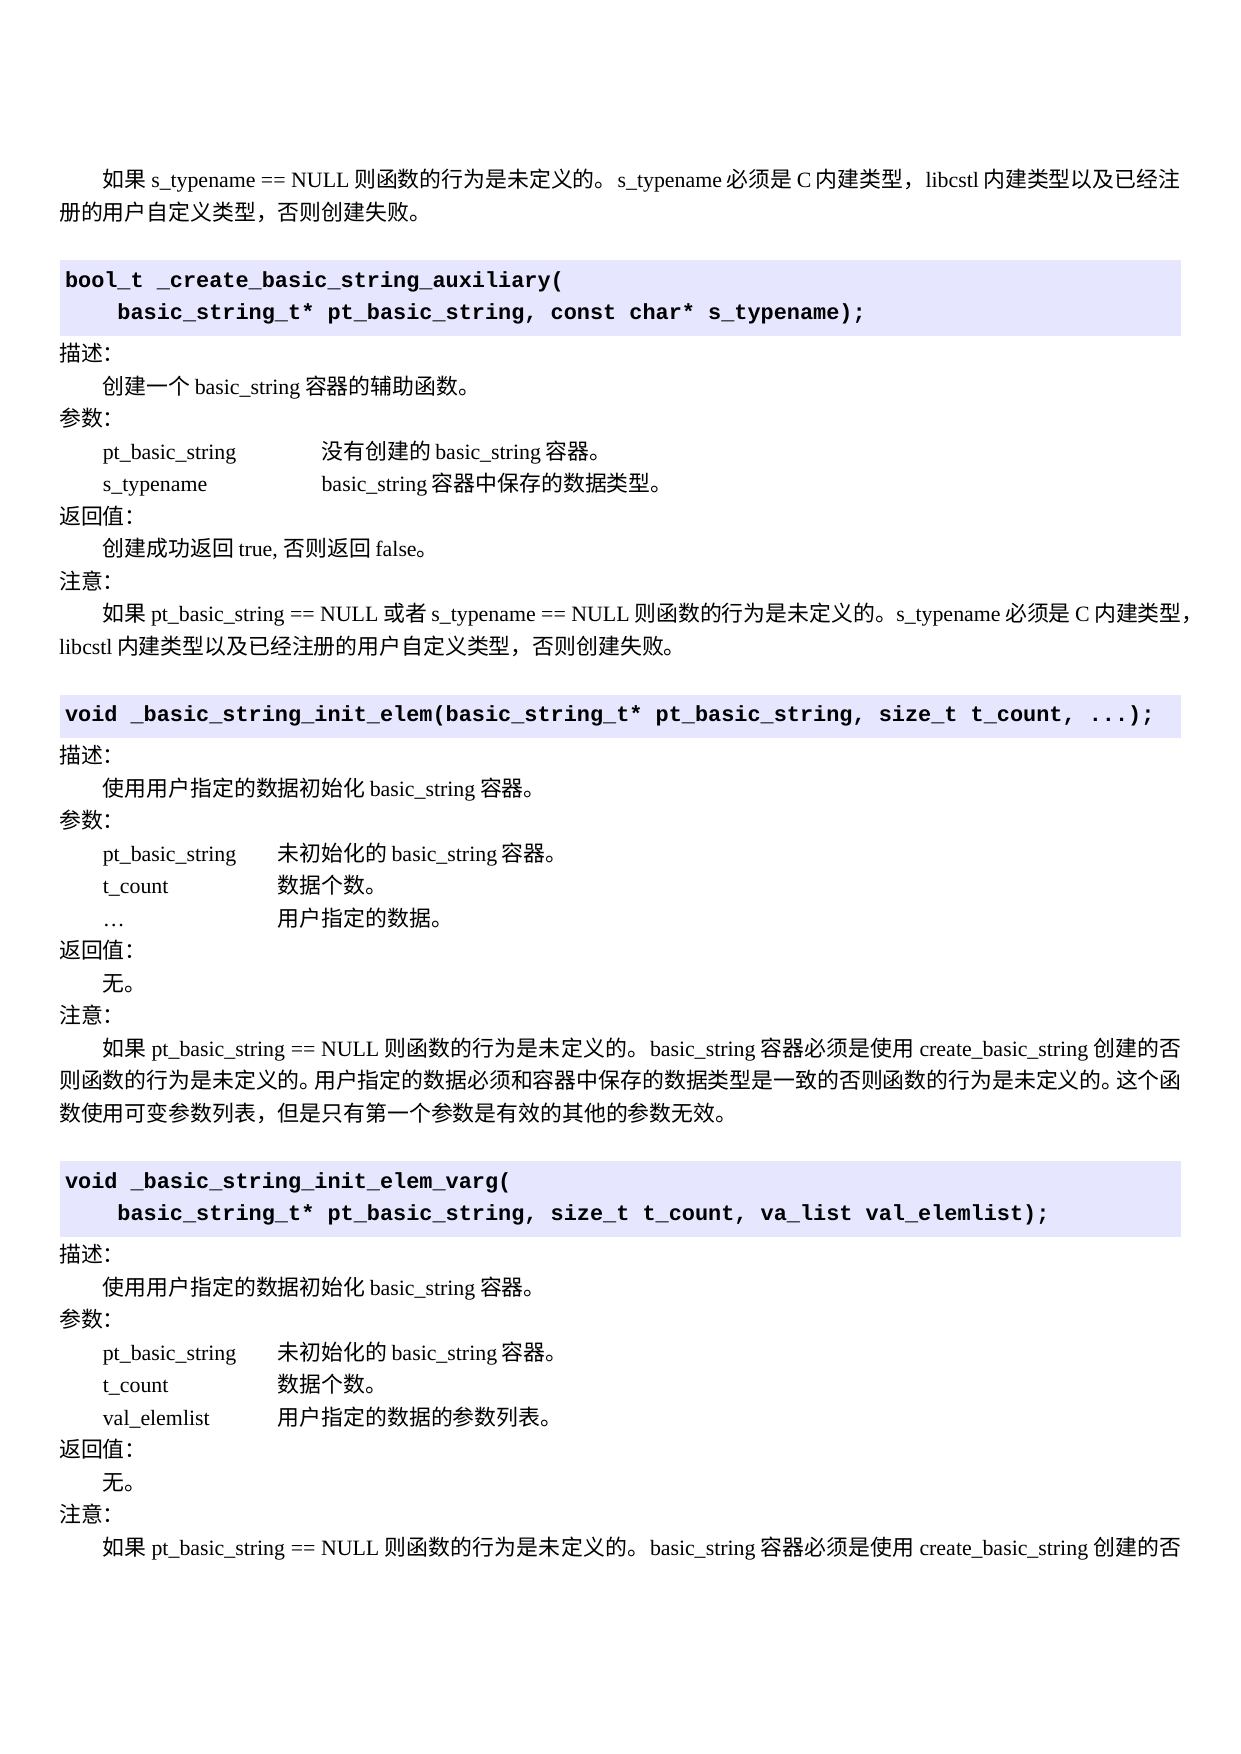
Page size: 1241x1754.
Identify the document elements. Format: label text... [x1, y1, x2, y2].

text val_elemlist 用户指定的数据的参数列表。 [59, 1399, 1181, 1432]
text pt_basic_string 没有创建的basic_string容器。 [59, 433, 1181, 466]
table_header void _basic_string_init_elem_varg( basic_string_t* pt_basic_string, size_t t_count, va_list val_elemlist); [60, 1161, 1181, 1237]
table_header bool_t _create_basic_string_auxiliary( basic_string_t* pt_basic_string, const char* s_typename); [60, 260, 1181, 336]
text 如果pt_basic_string == NULL则函数的行为是未定义的。basic_string容器必须是使用create_basic_string创建的否则函数的行为是未定义的。用户指定的数据必须和容器中保存的数据类型是一致的否则函数的行为是未定义的。这个函数使用可变参数列表，但是只有第一个参数是有效的其他的参数无效。 [59, 1030, 1181, 1128]
text 描述： [59, 739, 1181, 770]
text 参数： [59, 1302, 1181, 1334]
text 返回值： [59, 498, 1181, 531]
text 使用用户指定的数据初始化basic_string容器。 [59, 770, 1181, 803]
text 注意： [59, 1497, 1181, 1529]
text 如果s_typename == NULL则函数的行为是未定义的。s_typename必须是C内建类型，libcstl内建类型以及已经注册的用户自定义类型，否则创建失败。 [59, 162, 1181, 227]
text 描述： [59, 337, 1181, 368]
text 使用用户指定的数据初始化basic_string容器。 [59, 1269, 1181, 1302]
table_header void _basic_string_init_elem(basic_string_t* pt_basic_string, size_t t_count, ...); [60, 695, 1181, 738]
text t_count 数据个数。 [59, 1367, 1181, 1399]
text 如果pt_basic_string == NULL 或者s_typename == NULL则函数的行为是未定义的。s_typename必须是C内建类型，libcstl内建类型以及已经注册的用户自定义类型，否则创建失败。 [59, 596, 1181, 661]
text pt_basic_string 未初始化的basic_string容器。 [59, 1334, 1181, 1367]
text 创建成功返回true, 否则返回false。 [59, 531, 1181, 563]
text 创建一个basic_string容器的辅助函数。 [59, 368, 1181, 401]
text … 用户指定的数据。 [59, 900, 1181, 933]
text 注意： [59, 998, 1181, 1030]
text t_count 数据个数。 [59, 868, 1181, 900]
text 返回值： [59, 1432, 1181, 1464]
text 参数： [59, 803, 1181, 835]
text 注意： [59, 563, 1181, 596]
text pt_basic_string 未初始化的basic_string容器。 [59, 835, 1181, 868]
text 描述： [59, 1238, 1181, 1269]
text 参数： [59, 401, 1181, 433]
text 返回值： [59, 933, 1181, 965]
text 无。 [59, 965, 1181, 998]
text 无。 [59, 1464, 1181, 1497]
text 如果pt_basic_string == NULL则函数的行为是未定义的。basic_string容器必须是使用create_basic_string创建的否 [59, 1529, 1181, 1562]
text s_typename basic_string容器中保存的数据类型。 [59, 466, 1181, 498]
